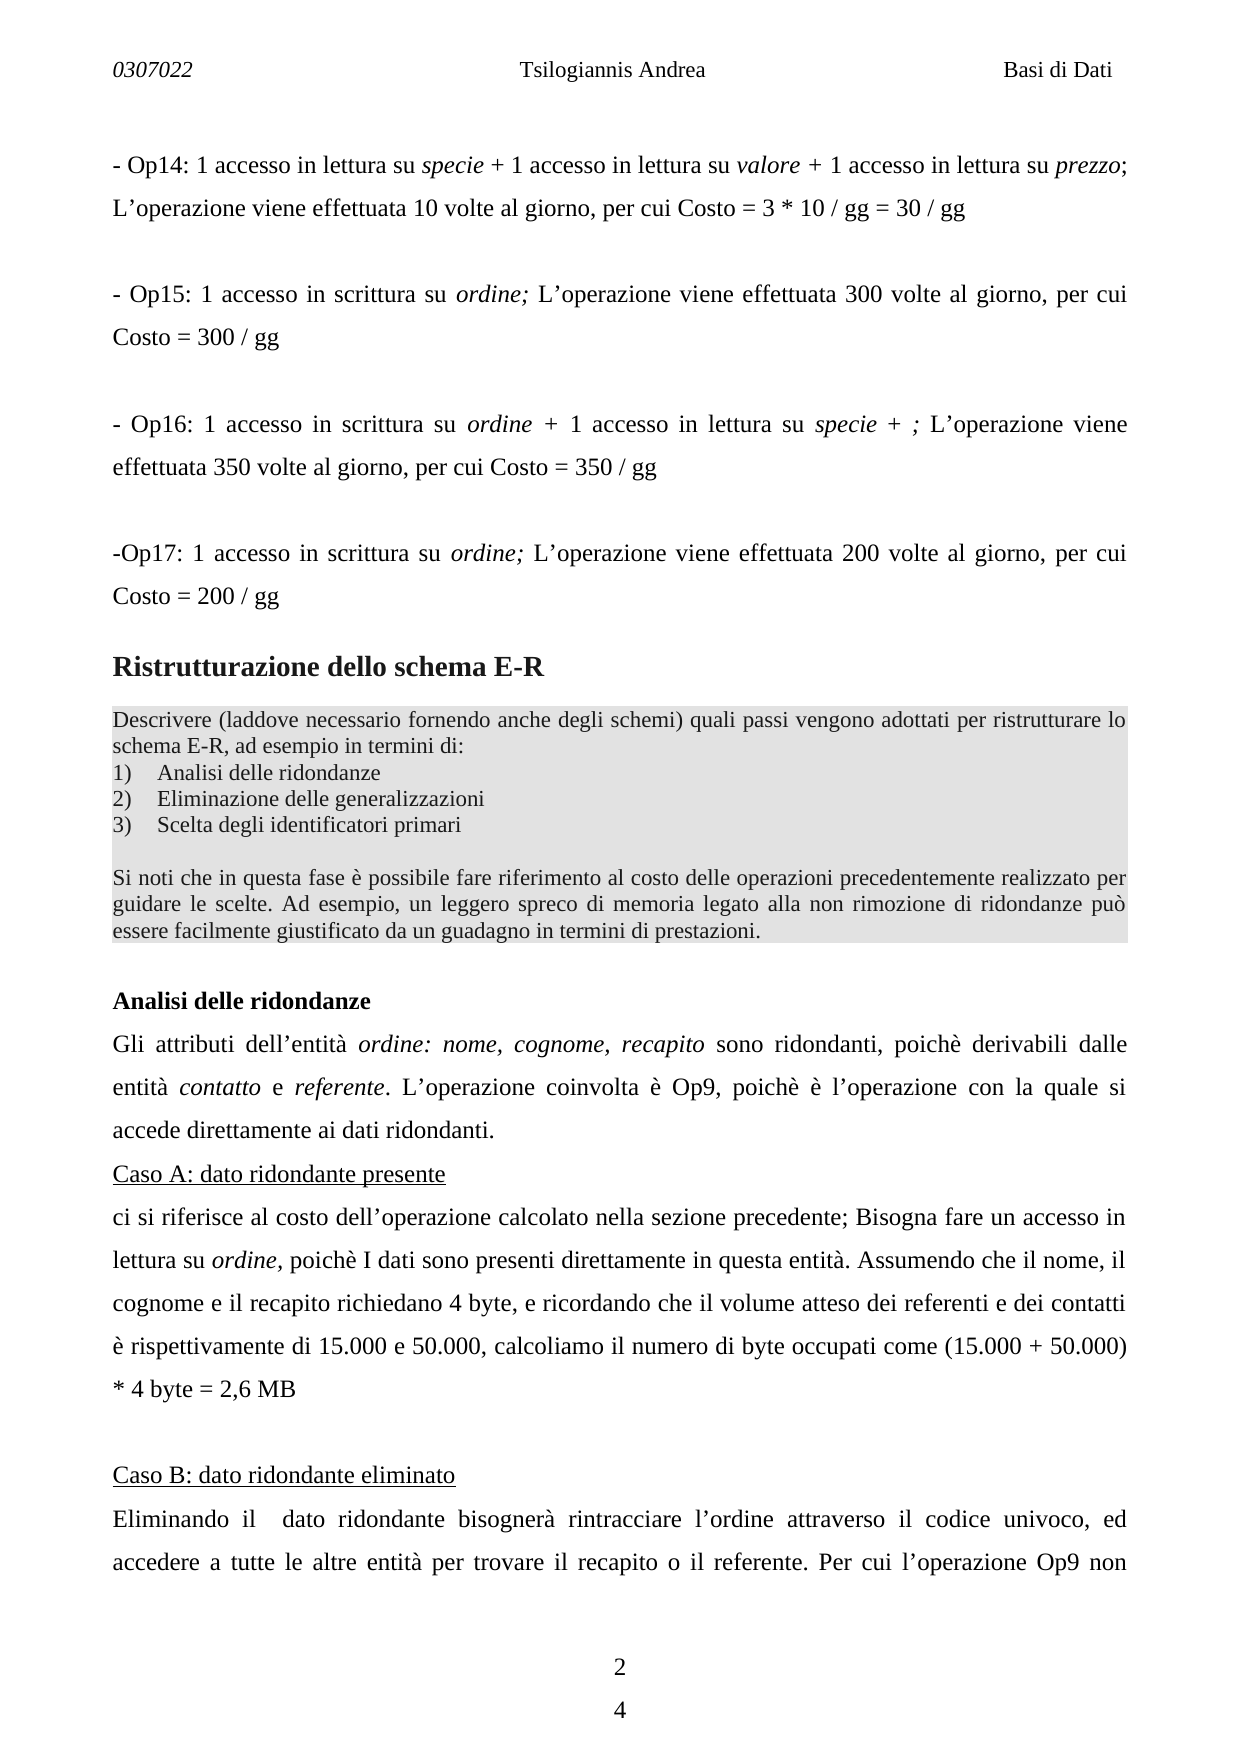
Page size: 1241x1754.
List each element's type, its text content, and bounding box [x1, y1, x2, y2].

list Eliminazione delle generalizzazioni [112, 785, 1128, 811]
text Gli attributi dell’entità ordine: nome, cognome, recapito sono ridondanti, poichè derivabili dalle entità contatto e referente. L’operazione coinvolta è Op9, poichè è l’operazione con la quale si accede direttamente ai dati ridondanti. [112, 1029, 1128, 1144]
text Caso B: dato ridondante eliminato [112, 1461, 1128, 1489]
text - Op14: 1 accesso in lettura su specie + 1 accesso in lettura su valore + 1 accesso in lettura su prezzo; L’operazione viene effettuata 10 volte al giorno, per cui Costo = 3 * 10 / gg = 30 / gg [112, 150, 1128, 222]
subtitle Ristrutturazione dello schema E-R [112, 649, 1128, 683]
text Si noti che in questa fase è possibile fare riferimento al costo delle operazioni precedentemente realizzato per guidare le scelte. Ad esempio, un leggero spreco di memoria legato alla non rimozione di ridondanze può essere facilmente giustificato da un guadagno in termini di prestazioni. [112, 864, 1128, 943]
text Descrivere (laddove necessario fornendo anche degli schemi) quali passi vengono adottati per ristrutturare lo schema E-R, ad esempio in termini di: [112, 706, 1128, 759]
text - Op16: 1 accesso in scrittura su ordine + 1 accesso in lettura su specie + ; L’operazione viene effettuata 350 volte al giorno, per cui Costo = 350 / gg [112, 409, 1128, 481]
text Caso A: dato ridondante presente [112, 1159, 1128, 1187]
list Analisi delle ridondanze [112, 759, 1128, 785]
text ci si riferisce al costo dell’operazione calcolato nella sezione precedente; Bisogna fare un accesso in lettura su ordine, poichè I dati sono presenti direttamente in questa entità. Assumendo che il nome, il cognome e il recapito richiedano 4 byte, e ricordando che il volume atteso dei referenti e dei contatti è rispettivamente di 15.000 e 50.000, calcoliamo il numero di byte occupati come (15.000 + 50.000) * 4 byte = 2,6 MB [112, 1202, 1128, 1403]
text -Op17: 1 accesso in scrittura su ordine; L’operazione viene effettuata 200 volte al giorno, per cui Costo = 200 / gg [112, 538, 1128, 610]
list Scelta degli identificatori primari [112, 811, 1128, 838]
text - Op15: 1 accesso in scrittura su ordine; L’operazione viene effettuata 300 volte al giorno, per cui Costo = 300 / gg [112, 279, 1128, 351]
text Eliminando il dato ridondante bisognerà rintracciare l’ordine attraverso il codice univoco, ed accedere a tutte le altre entità per trovare il recapito o il referente. Per cui l’operazione Op9 non [112, 1504, 1128, 1576]
text Analisi delle ridondanze [112, 986, 1128, 1015]
